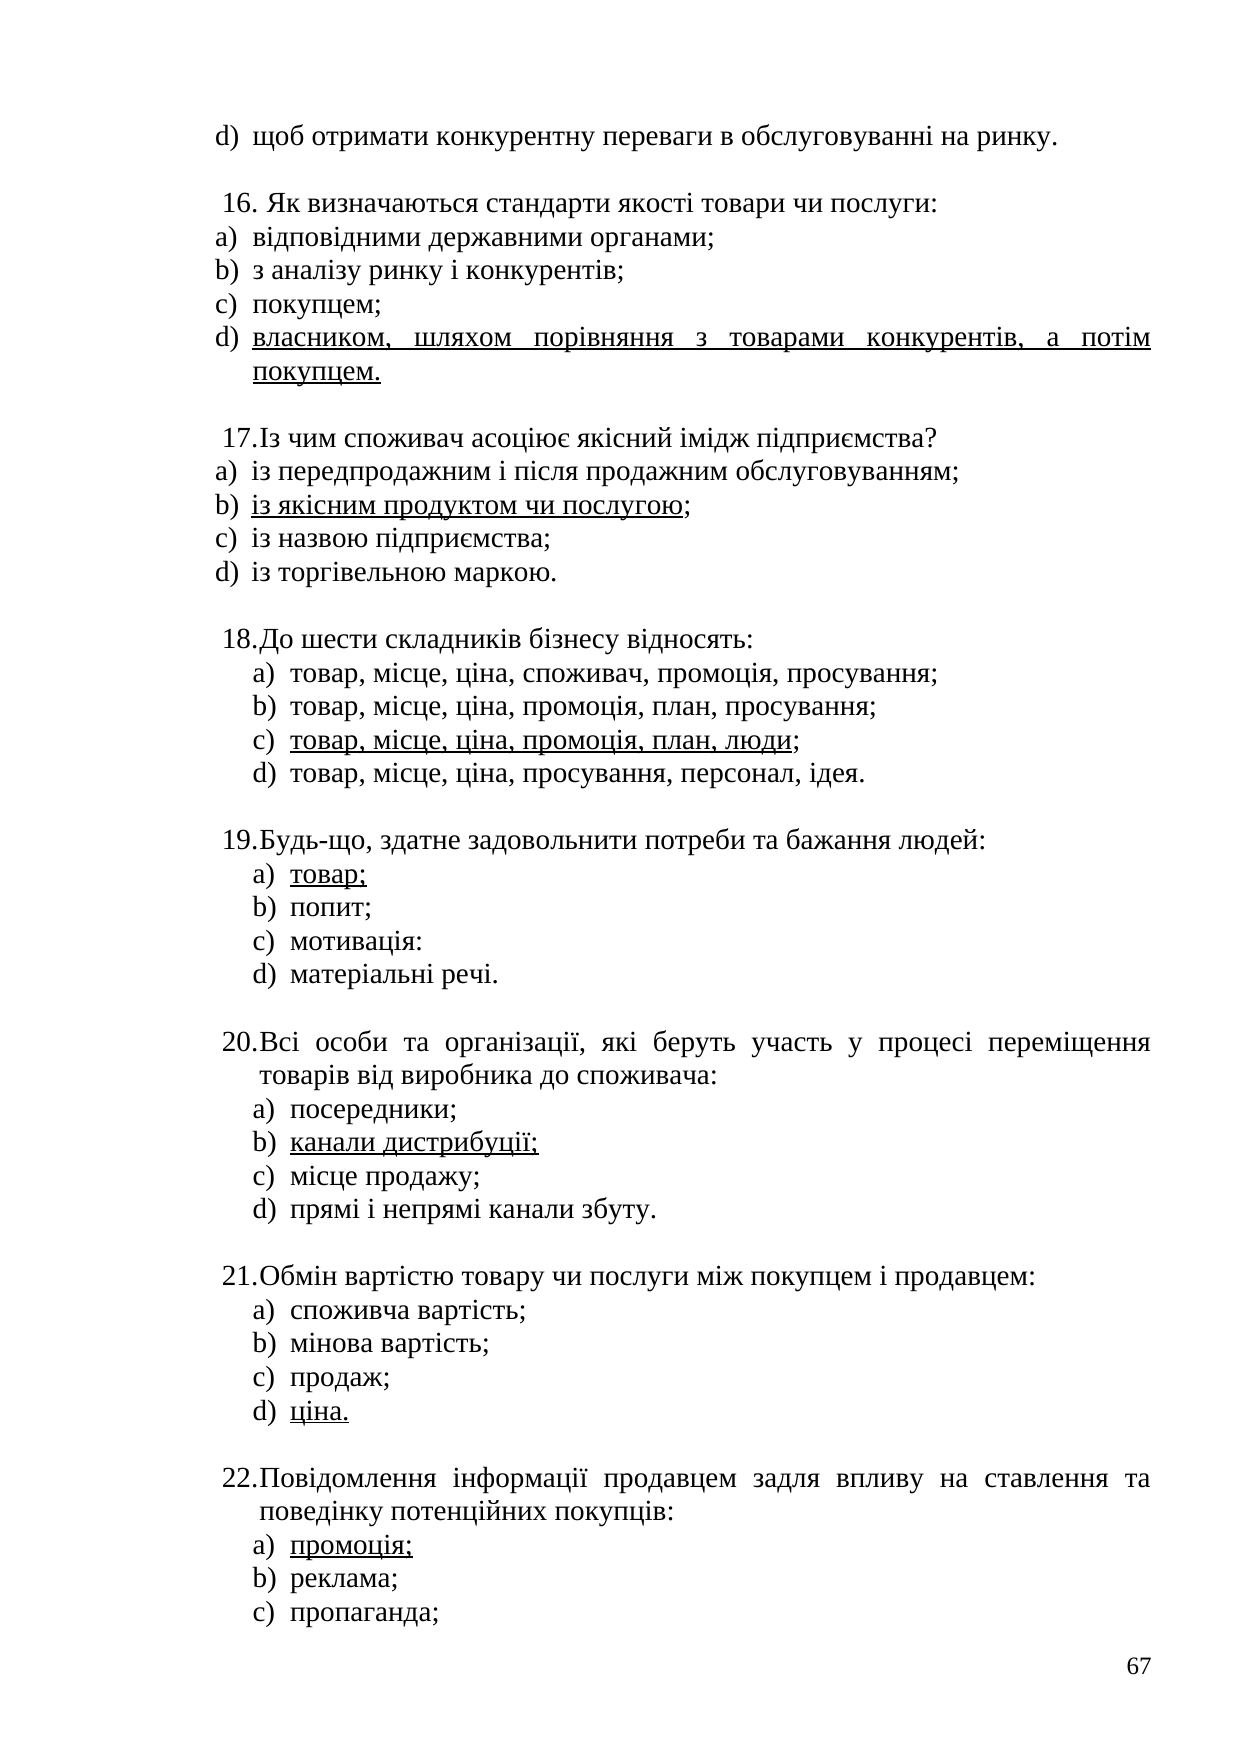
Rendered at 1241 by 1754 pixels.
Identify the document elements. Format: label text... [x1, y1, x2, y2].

list пропаганда; [252, 1594, 1152, 1627]
list товар, місце, ціна, просування, персонал, ідея. [252, 755, 1152, 789]
list Повідомлення інформації продавцем задля впливу на ставлення та поведінку потенційних покупців: [222, 1460, 1152, 1527]
list продаж; [252, 1359, 1152, 1393]
list ціна. [252, 1393, 1152, 1426]
list Всі особи та організації, які беруть участь у процесі переміщення товарів від виробника до споживача: [222, 1024, 1152, 1091]
list реклама; [252, 1560, 1152, 1594]
list мотивація: [252, 923, 1152, 957]
list товар, місце, ціна, промоція, план, просування; [252, 688, 1152, 722]
list з аналізу ринку і конкурентів; [215, 252, 1152, 286]
list товар, місце, ціна, промоція, план, люди; [252, 722, 1152, 755]
list прямі і непрямі канали збуту. [252, 1191, 1152, 1225]
list матеріальні речі. [252, 957, 1152, 990]
list промоція; [252, 1527, 1152, 1560]
list щоб отримати конкурентну переваги в обслуговуванні на ринку. [215, 118, 1152, 152]
list Будь-що, здатне задовольнити потреби та бажання людей: [222, 822, 1152, 856]
list із передпродажним і після продажним обслуговуванням; [215, 453, 1152, 487]
list Із чим споживач асоціює якісний імідж підприємства? [222, 420, 1152, 453]
list місце продажу; [252, 1158, 1152, 1191]
list До шести складників бізнесу відносять: [222, 621, 1152, 655]
list товар; [252, 856, 1152, 889]
list мінова вартість; [252, 1326, 1152, 1359]
list покупцем; [215, 286, 1152, 319]
list Обмін вартістю товару чи послуги між покупцем і продавцем: [222, 1258, 1152, 1292]
list канали дистрибуції; [252, 1124, 1152, 1158]
list товар, місце, ціна, споживач, промоція, просування; [252, 655, 1152, 688]
list Як визначаються стандарти якості товари чи послуги: [222, 185, 1152, 219]
list посередники; [252, 1091, 1152, 1124]
list із назвою підприємства; [215, 521, 1152, 554]
list споживча вартість; [252, 1292, 1152, 1326]
list попит; [252, 889, 1152, 923]
list із торгівельною маркою. [215, 554, 1152, 588]
list власником, шляхом порівняння з товарами конкурентів, а потім покупцем. [215, 319, 1152, 386]
list із якісним продуктом чи послугою; [215, 487, 1152, 521]
list відповідними державними органами; [215, 219, 1152, 252]
